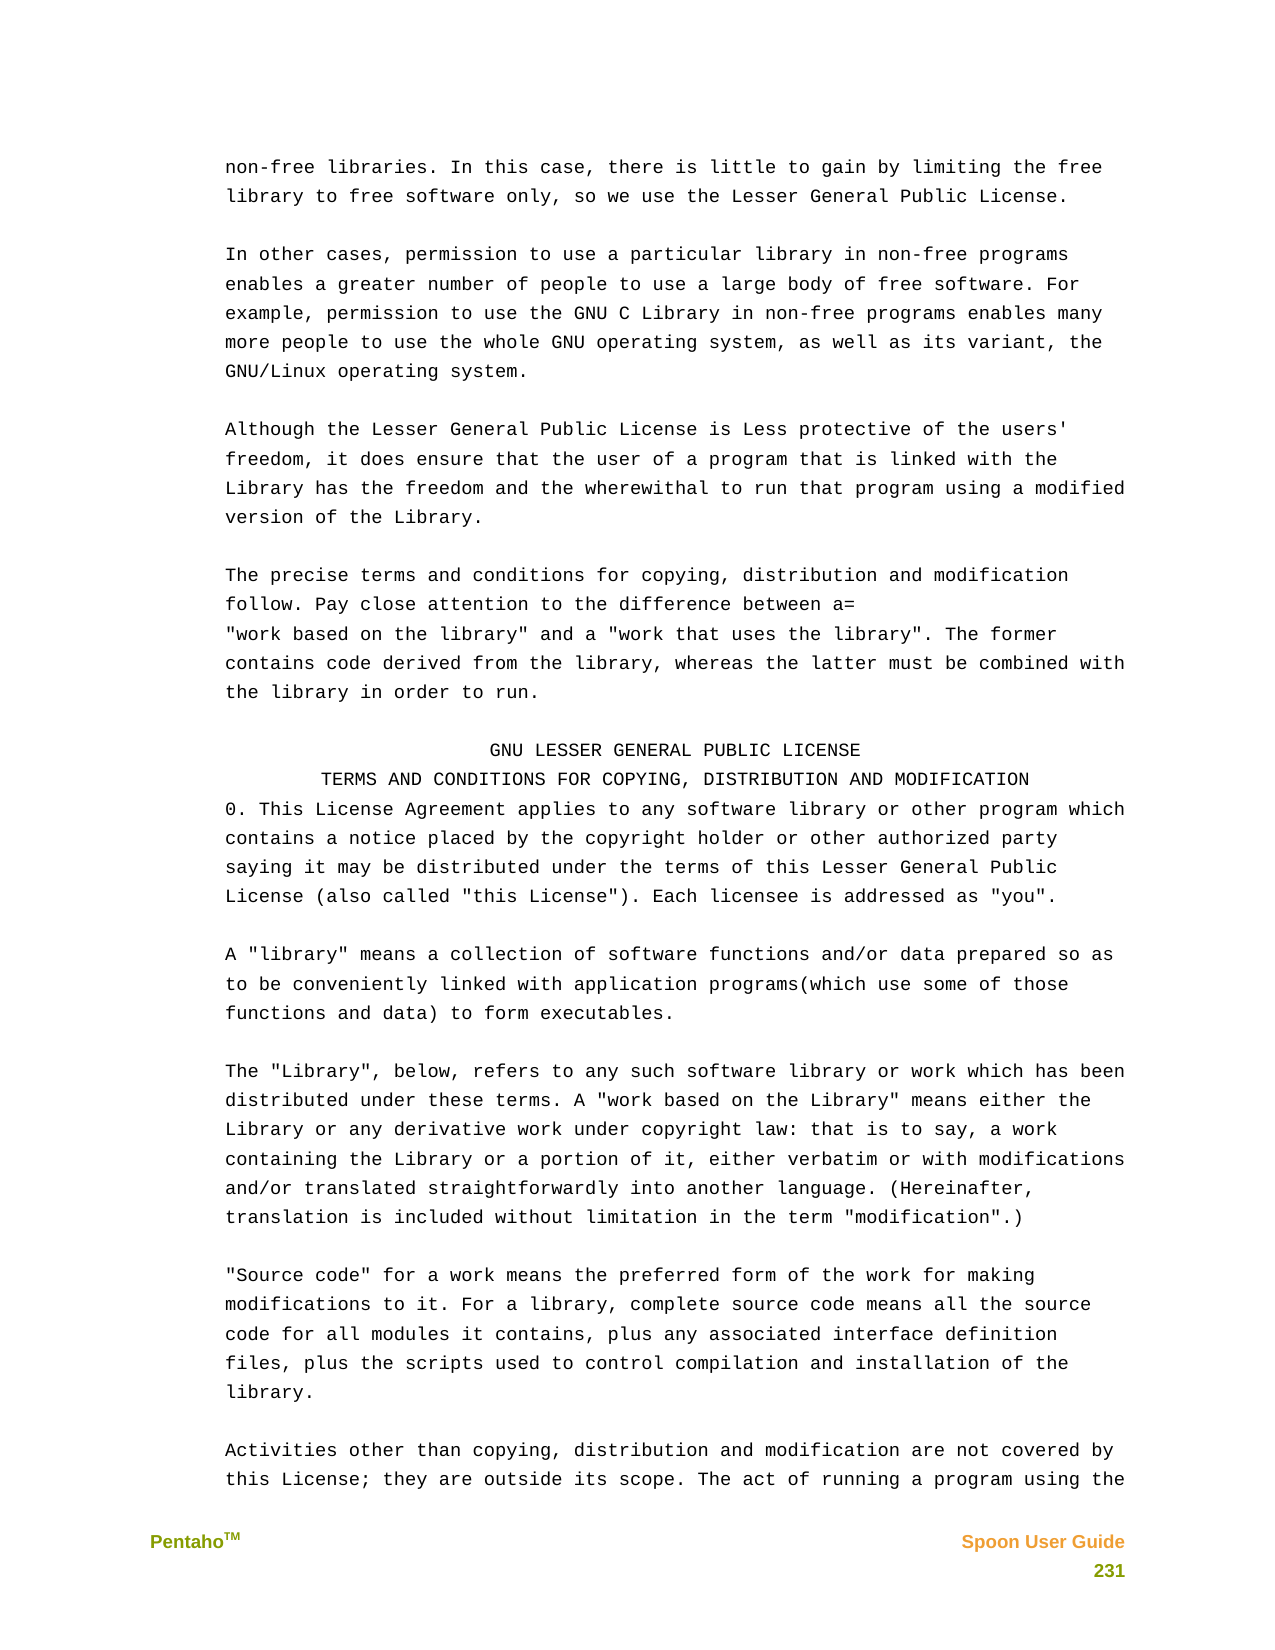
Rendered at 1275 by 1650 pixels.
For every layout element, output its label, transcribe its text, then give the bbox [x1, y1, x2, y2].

text The "Library", below, refers to any such software library or work which has been distributed under these terms. A "work based on the Library" means either the Library or any derivative work under copyright law: that is to say, a work containing the Library or a portion of it, either verbatim or with modifications and/or translated straightforwardly into another language. (Hereinafter, translation is included without limitation in the term "modification".) [225, 1054, 1125, 1229]
text Although the Lesser General Public License is Less protective of the users' freedom, it does ensure that the user of a program that is linked with the Library has the freedom and the wherewithal to run that program using a modified version of the Library. [225, 412, 1125, 529]
text "Source code" for a work means the preferred form of the work for making modifications to it. For a library, complete source code means all the source code for all modules it contains, plus any associated interface definition files, plus the scripts used to control compilation and installation of the library. [225, 1258, 1125, 1404]
text "work based on the library" and a "work that uses the library". The former contains code derived from the library, whereas the latter must be combined with the library in order to run. [225, 617, 1125, 704]
text The precise terms and conditions for copying, distribution and modification follow. Pay close attention to the difference between a= [225, 558, 1125, 617]
text 0. This License Agreement applies to any software library or other program which contains a notice placed by the copyright holder or other authorized party saying it may be distributed under the terms of this Lesser General Public License (also called "this License"). Each licensee is addressed as "you". [225, 792, 1125, 908]
text In other cases, permission to use a particular library in non-free programs enables a greater number of people to use a large body of free software. For example, permission to use the GNU C Library in non-free programs enables many more people to use the whole GNU operating system, as well as its variant, the GNU/Linux operating system. [225, 237, 1125, 383]
text A "library" means a collection of software functions and/or data prepared so as to be conveniently linked with application programs(which use some of those functions and data) to form executables. [225, 937, 1125, 1025]
text non-free libraries. In this case, there is little to gain by limiting the free library to free software only, so we use the Lesser General Public License. [225, 150, 1125, 208]
text GNU LESSER GENERAL PUBLIC LICENSE [225, 733, 1125, 762]
text Activities other than copying, distribution and modification are not covered by this License; they are outside its scope. The act of running a program using the [225, 1433, 1125, 1492]
text TERMS AND CONDITIONS FOR COPYING, DISTRIBUTION AND MODIFICATION [225, 762, 1125, 792]
